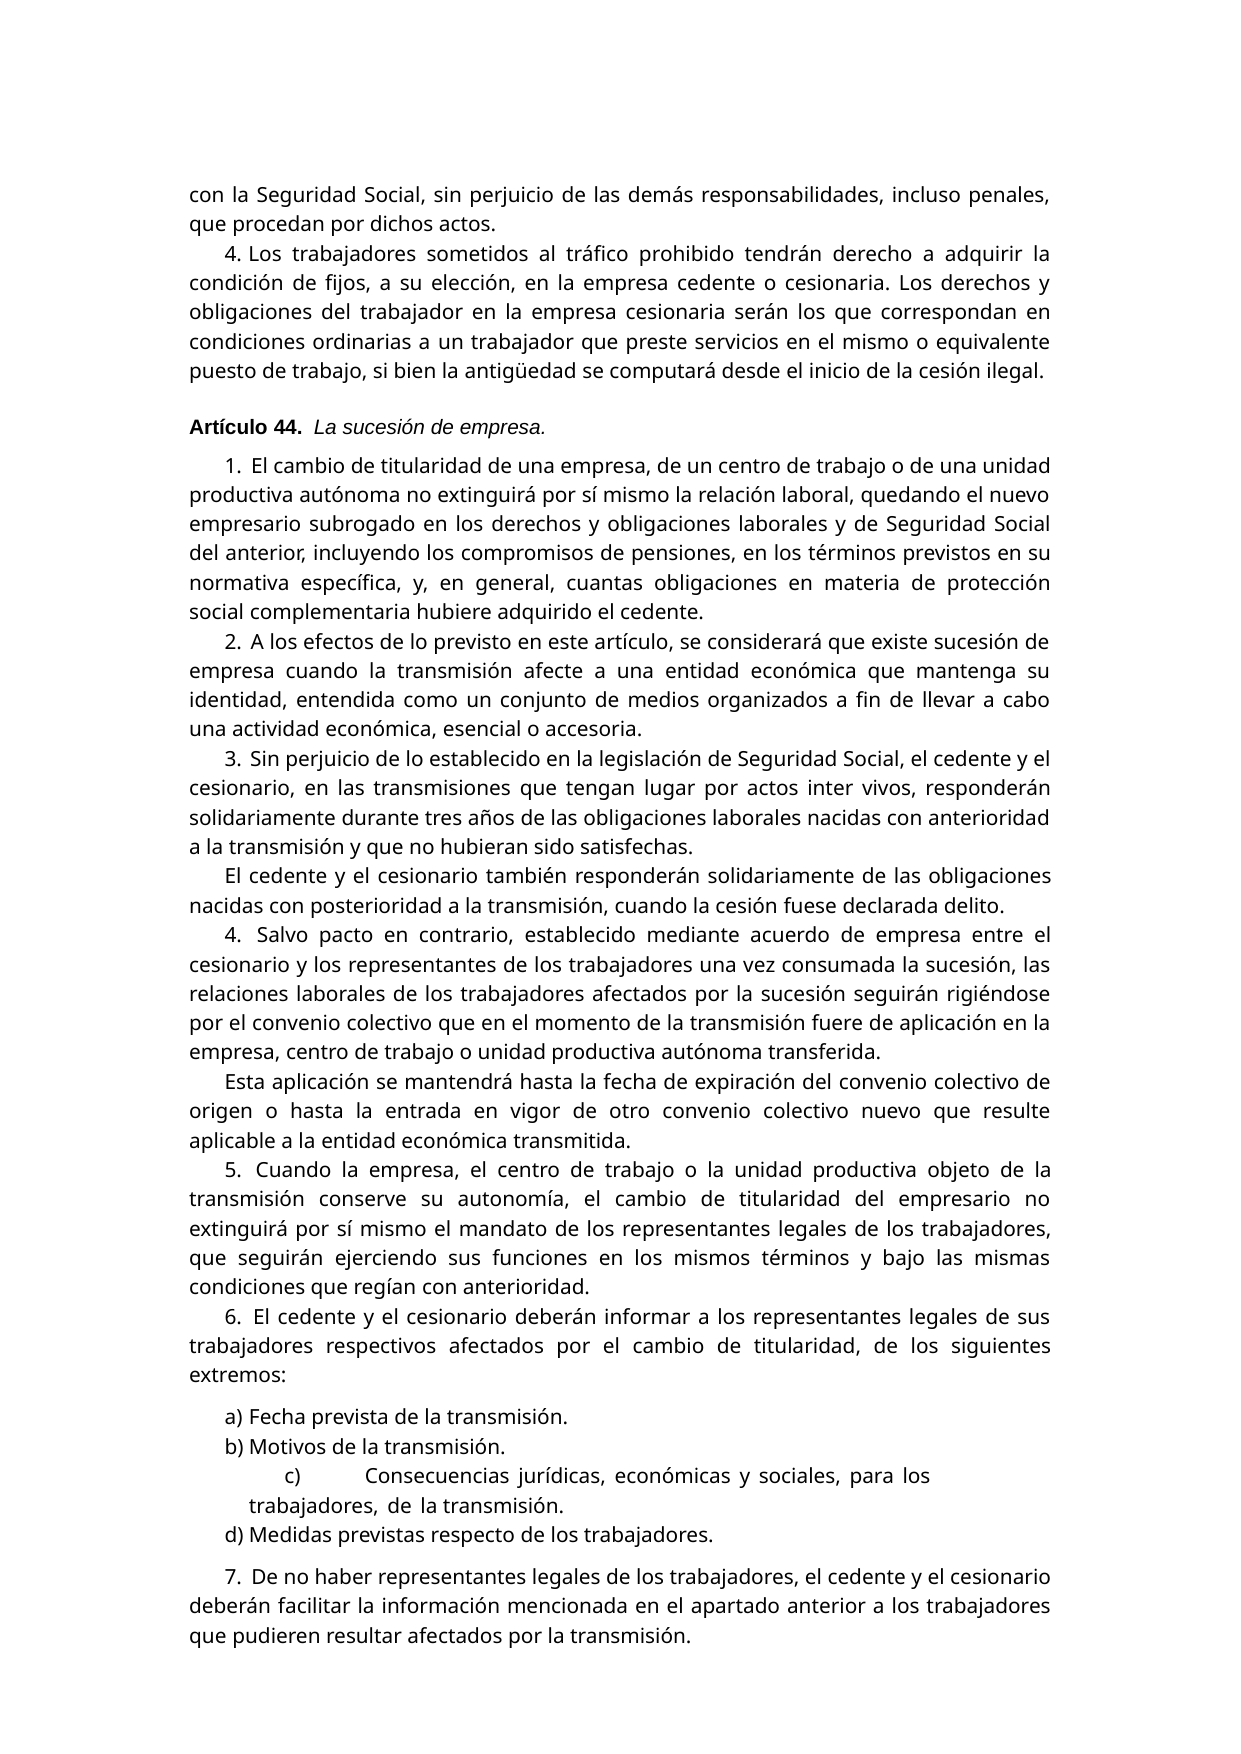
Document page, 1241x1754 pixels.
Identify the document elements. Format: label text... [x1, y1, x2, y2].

list A los efectos de lo previsto en este artículo, se considerará que existe sucesión de empresa cuando la transmisión afecte a una entidad económica que mantenga su identidad, entendida como un conjunto de medios organizados a fin de llevar a cabo una actividad económica, esencial o accesoria. [189, 627, 1051, 743]
list El cambio de titularidad de una empresa, de un centro de trabajo o de una unidad productiva autónoma no extinguirá por sí mismo la relación laboral, quedando el nuevo empresario subrogado en los derechos y obligaciones laborales y de Seguridad Social del anterior, incluyendo los compromisos de pensiones, en los términos previstos en su normativa específica, y, en general, cuantas obligaciones en materia de protección social complementaria hubiere adquirido el cedente. [189, 451, 1051, 626]
list Cuando la empresa, el centro de trabajo o la unidad productiva objeto de la transmisión conserve su autonomía, el cambio de titularidad del empresario no extinguirá por sí mismo el mandato de los representantes legales de los trabajadores, que seguirán ejerciendo sus funciones en los mismos términos y bajo las mismas condiciones que regían con anterioridad. [189, 1155, 1051, 1301]
list Consecuencias jurídicas, económicas y sociales, para los trabajadores, de la transmisión. [249, 1461, 1051, 1519]
text El cedente y el cesionario también responderán solidariamente de las obligaciones nacidas con posterioridad a la transmisión, cuando la cesión fuese declarada delito. [189, 862, 1052, 919]
list Medidas previstas respecto de los trabajadores. [224, 1520, 1184, 1549]
list Salvo pacto en contrario, establecido mediante acuerdo de empresa entre el cesionario y los representantes de los trabajadores una vez consumada la sucesión, las relaciones laborales de los trabajadores afectados por la sucesión seguirán rigiéndose por el convenio colectivo que en el momento de la transmisión fuere de aplicación en la empresa, centro de trabajo o unidad productiva autónoma transferida. [189, 920, 1052, 1066]
list El cedente y el cesionario deberán informar a los representantes legales de sus trabajadores respectivos afectados por el cambio de titularidad, de los siguientes extremos: [189, 1302, 1051, 1389]
list Los trabajadores sometidos al tráfico prohibido tendrán derecho a adquirir la condición de fijos, a su elección, en la empresa cedente o cesionaria. Los derechos y obligaciones del trabajador en la empresa cesionaria serán los que correspondan en condiciones ordinarias a un trabajador que preste servicios en el mismo o equivalente puesto de trabajo, si bien la antigüedad se computará desde el inicio de la cesión ilegal. [189, 239, 1052, 384]
list Motivos de la transmisión. [224, 1432, 1184, 1460]
list Fecha prevista de la transmisión. [224, 1402, 1184, 1431]
text con la Seguridad Social, sin perjuicio de las demás responsabilidades, incluso penales, que procedan por dichos actos. [189, 180, 1051, 238]
text Artículo 44. La sucesión de empresa. [189, 414, 1184, 438]
list Sin perjuicio de lo establecido en la legislación de Seguridad Social, el cedente y el cesionario, en las transmisiones que tengan lugar por actos inter vivos, responderán solidariamente durante tres años de las obligaciones laborales nacidas con anterioridad a la transmisión y que no hubieran sido satisfechas. [189, 744, 1051, 861]
list De no haber representantes legales de los trabajadores, el cedente y el cesionario deberán facilitar la información mencionada en el apartado anterior a los trabajadores que pudieren resultar afectados por la transmisión. [189, 1562, 1052, 1649]
text Esta aplicación se mantendrá hasta la fecha de expiración del convenio colectivo de origen o hasta la entrada en vigor de otro convenio colectivo nuevo que resulte aplicable a la entidad económica transmitida. [189, 1067, 1051, 1154]
